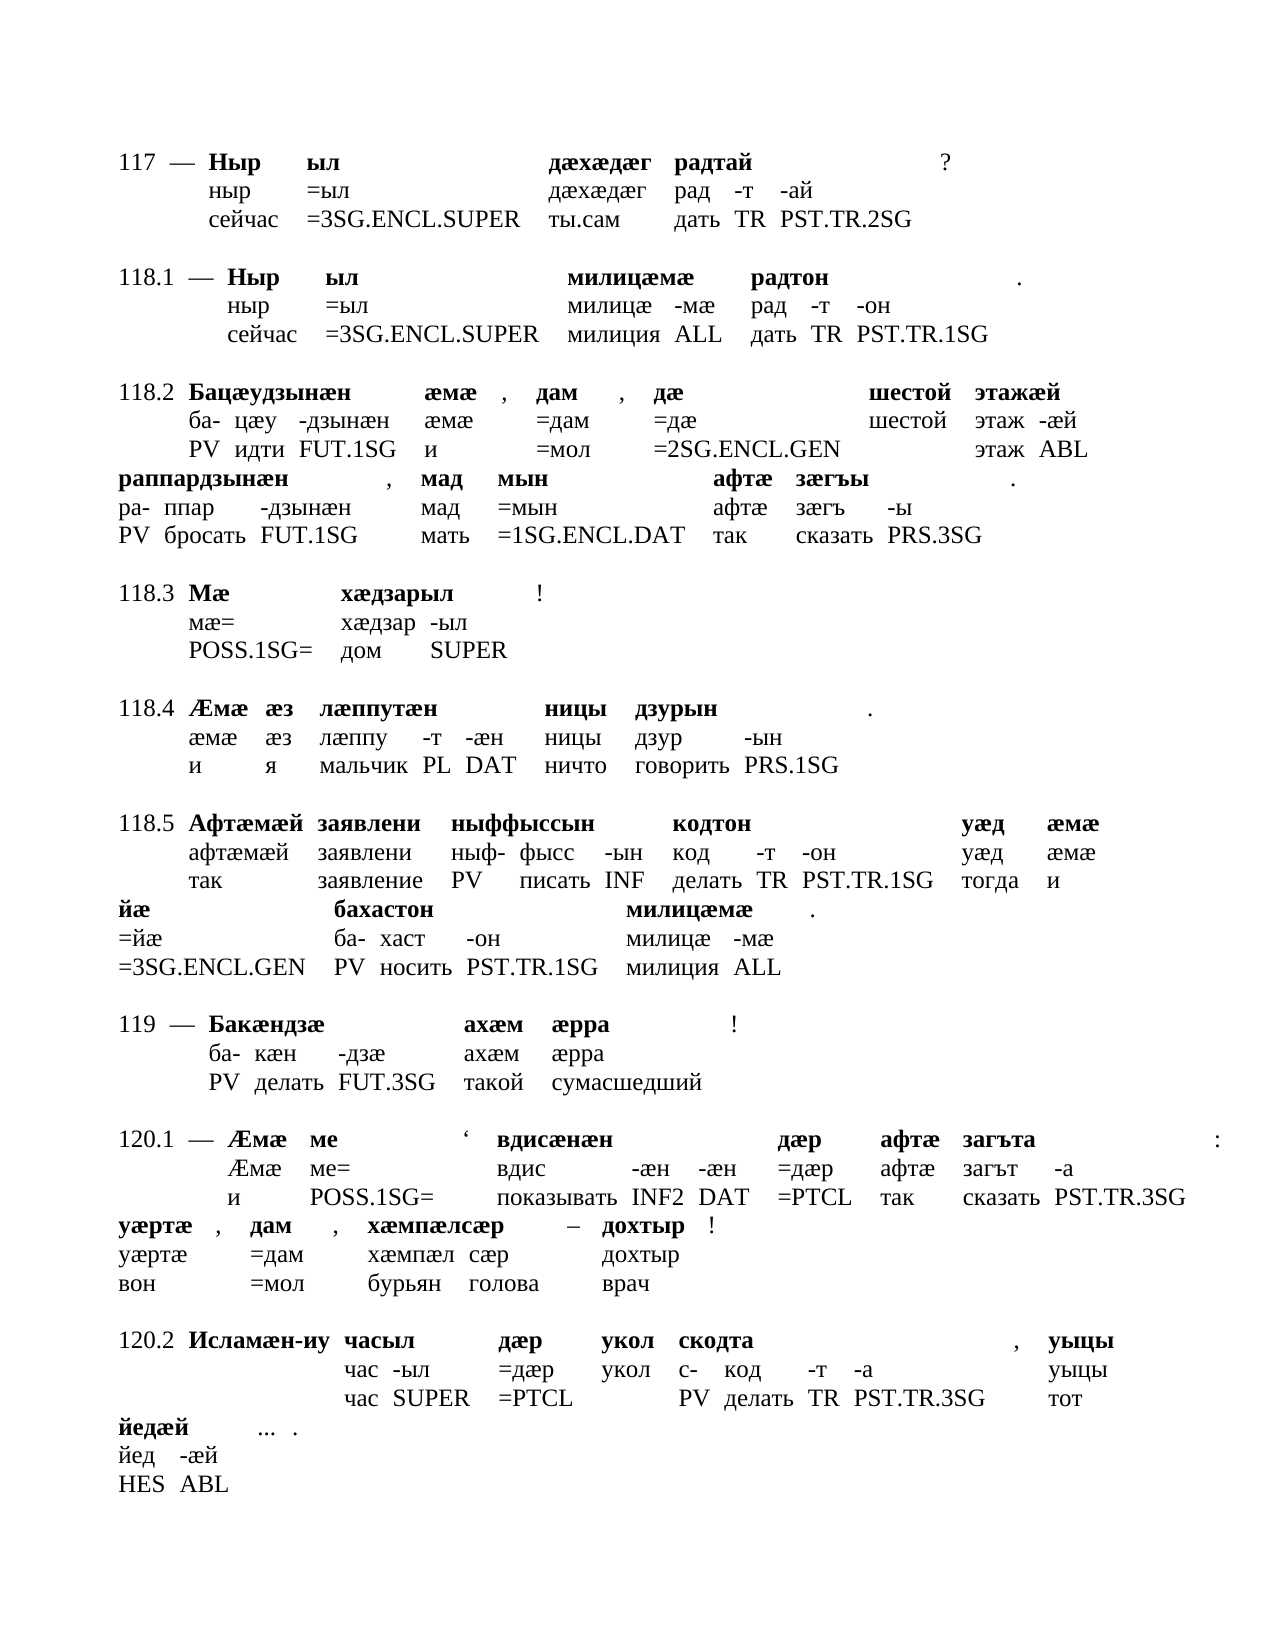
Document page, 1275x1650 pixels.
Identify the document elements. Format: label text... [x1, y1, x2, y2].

text TR [811, 319, 843, 348]
text -дзынæн [298, 406, 397, 434]
text зæгъы [796, 463, 996, 492]
text — [169, 165, 194, 176]
text PRS.3SG [887, 521, 982, 549]
text . [809, 894, 830, 923]
text афтæмæй [188, 837, 289, 866]
text FUT.1SG [260, 521, 358, 549]
text -т [808, 1354, 840, 1383]
text и [227, 1182, 282, 1211]
text шестой [869, 377, 961, 406]
text час [344, 1383, 379, 1412]
text , [332, 1211, 353, 1239]
text =мол [536, 434, 591, 463]
text 117 [118, 147, 156, 176]
text радтай [674, 147, 926, 176]
text носить [379, 952, 452, 981]
text показывать [497, 1182, 618, 1211]
text дом [341, 636, 416, 664]
text Ныр [227, 262, 311, 291]
text -а [1054, 1153, 1186, 1182]
text — [188, 280, 213, 291]
text сейчас [208, 204, 279, 233]
text – [567, 1211, 588, 1239]
text милиция [567, 319, 660, 348]
text -æн [465, 722, 517, 751]
text хæдзарыл [341, 578, 522, 607]
text æмæ [1047, 837, 1096, 866]
text милиция [626, 952, 719, 981]
text мать [421, 521, 470, 549]
text =PTCL [498, 1383, 573, 1412]
text уæртæ [118, 1239, 187, 1268]
text рад [751, 291, 797, 319]
text код [672, 837, 742, 866]
text дать [674, 204, 720, 233]
text PRS.1SG [744, 751, 839, 779]
text -æн [698, 1153, 749, 1182]
text -ын [744, 722, 839, 751]
text писать [519, 866, 591, 894]
text дæхæдæг [548, 176, 647, 204]
text милицæ [626, 923, 719, 952]
text Æмæ [227, 1153, 282, 1182]
text этаж [974, 406, 1025, 434]
text INF [604, 866, 645, 894]
text 118.1 [118, 262, 174, 291]
text Афтæмæй [188, 808, 303, 837]
text =3SG.ENCL.GEN [118, 952, 306, 981]
text йедæй [118, 1412, 243, 1441]
text уыцы [1048, 1326, 1121, 1354]
text =ыл [306, 176, 521, 204]
text уæд [961, 808, 1033, 837]
text PV [678, 1383, 710, 1412]
text =1SG.ENCL.DAT [497, 521, 685, 549]
text укол [601, 1326, 664, 1354]
text милицæмæ [626, 894, 796, 923]
text 118.4 [118, 693, 174, 722]
text POSS.1SG= [309, 1182, 434, 1211]
text дам [250, 1211, 319, 1239]
text 118.5 [118, 808, 174, 837]
text вдисæнæн [497, 1124, 763, 1153]
text хæмпæлсæр [367, 1211, 553, 1239]
text заявление [317, 866, 423, 894]
text INF2 [631, 1182, 684, 1211]
text ба- [188, 406, 221, 434]
text Бакæндзæ [208, 1009, 450, 1038]
text PV [188, 434, 221, 463]
text =дæр [777, 1153, 852, 1182]
text лæппутæн [319, 693, 531, 722]
text , [1013, 1326, 1034, 1354]
text -мæ [733, 923, 782, 952]
text тот [1048, 1383, 1108, 1412]
text делать [672, 866, 742, 894]
text бросать [164, 521, 246, 549]
text хæдзар [341, 607, 416, 636]
text =мол [250, 1268, 305, 1297]
text фысс [519, 837, 591, 866]
text -дзæ [338, 1038, 436, 1067]
text мад [421, 492, 470, 521]
text DAT [698, 1182, 749, 1211]
text TR [756, 866, 788, 894]
text . [1016, 262, 1037, 291]
text ALL [733, 952, 782, 981]
text дæ [653, 377, 855, 406]
text раппардзынæн [118, 463, 372, 492]
text уыцы [1048, 1354, 1108, 1383]
text 119 [118, 1009, 156, 1038]
text я [265, 751, 292, 779]
text так [713, 521, 768, 549]
text -т [422, 722, 451, 751]
text =дам [250, 1239, 305, 1268]
text бахастон [333, 894, 612, 923]
text — [188, 1124, 213, 1141]
text ме= [309, 1153, 434, 1182]
text PST.TR.1SG [856, 319, 988, 348]
text ABL [1038, 434, 1088, 463]
text ницы [544, 693, 621, 722]
text -æн [631, 1153, 684, 1182]
text афтæ [713, 463, 782, 492]
text =ыл [325, 291, 539, 319]
text =йæ [118, 923, 306, 952]
text ! [730, 1009, 751, 1038]
text . [1010, 463, 1031, 492]
text йæ [118, 894, 320, 923]
text TR [808, 1383, 840, 1412]
text загъта [963, 1124, 1200, 1153]
text =дам [536, 406, 591, 434]
text PST.TR.3SG [853, 1383, 986, 1412]
text кæн [254, 1038, 324, 1067]
text , [386, 463, 407, 492]
text ба- [333, 923, 366, 952]
text -ы [887, 492, 982, 521]
text PL [422, 751, 451, 779]
text заявлени [317, 837, 423, 866]
text афтæ [880, 1124, 949, 1153]
text ба- [208, 1038, 241, 1067]
text так [880, 1182, 935, 1211]
text мад [421, 463, 484, 492]
text PV [451, 866, 506, 894]
text æрра [551, 1009, 716, 1038]
text ? [940, 147, 961, 176]
text ницы [544, 722, 607, 751]
text , [618, 377, 639, 406]
text говорить [635, 751, 730, 779]
text ALL [674, 319, 723, 348]
text ныффыссын [451, 808, 659, 837]
text делать [724, 1383, 794, 1412]
text дæр [498, 1326, 587, 1354]
text мын [497, 463, 699, 492]
text ABL [179, 1469, 229, 1498]
text Ныр [208, 147, 293, 176]
text 120.1 [118, 1124, 174, 1153]
text милицæмæ [567, 262, 737, 291]
text . [867, 693, 888, 722]
text ппар [164, 492, 246, 521]
text SUPER [430, 636, 508, 664]
text делать [254, 1067, 324, 1096]
text сейчас [227, 319, 297, 348]
text 118.2 [118, 377, 174, 406]
text =3SG.ENCL.SUPER [306, 204, 521, 233]
text дохтыр [602, 1239, 680, 1268]
text -æй [1038, 406, 1088, 434]
text дать [751, 319, 797, 348]
text скодта [678, 1326, 999, 1354]
text TR [734, 204, 766, 233]
text уæртæ [118, 1211, 201, 1239]
text =дæ [653, 406, 841, 434]
text уæд [961, 837, 1019, 866]
text радтон [751, 262, 1002, 291]
text ‘ [462, 1124, 483, 1153]
text -а [853, 1354, 986, 1383]
text — [169, 147, 194, 164]
text -он [466, 923, 598, 952]
text -т [756, 837, 788, 866]
text афтæ [880, 1153, 935, 1182]
text -ын [604, 837, 645, 866]
text мальчик [319, 751, 408, 779]
text =мын [497, 492, 685, 521]
text POSS.1SG= [188, 636, 313, 664]
text афтæ [713, 492, 768, 521]
text =дæр [498, 1354, 573, 1383]
text — [188, 262, 213, 279]
text ! [707, 1211, 728, 1239]
text Æмæ [188, 693, 251, 722]
text -он [856, 291, 988, 319]
text Мæ [188, 578, 327, 607]
text идти [234, 434, 285, 463]
text бурьян [367, 1268, 455, 1297]
text заявлени [317, 808, 437, 837]
text . [292, 1412, 313, 1441]
text сæр [469, 1239, 539, 1268]
text -т [734, 176, 766, 204]
text так [188, 866, 289, 894]
text PV [118, 521, 150, 549]
text вдис [497, 1153, 618, 1182]
text -æй [179, 1441, 229, 1469]
text PV [333, 952, 366, 981]
text ыл [306, 147, 534, 176]
text =2SG.ENCL.GEN [653, 434, 841, 463]
text =PTCL [777, 1182, 852, 1211]
text тогда [961, 866, 1019, 894]
text дзур [635, 722, 730, 751]
text йед [118, 1441, 166, 1469]
text этаж [974, 434, 1025, 463]
text -т [811, 291, 843, 319]
text , [501, 377, 522, 406]
text хаст [379, 923, 452, 952]
text — [169, 1009, 194, 1026]
text 118.3 [118, 578, 174, 607]
text дам [536, 377, 605, 406]
text , [215, 1211, 236, 1239]
text 120.2 [118, 1326, 174, 1354]
text SUPER [392, 1383, 470, 1412]
text и [1047, 866, 1096, 894]
text Бацæудзынæн [188, 377, 410, 406]
text лæппу [319, 722, 408, 751]
text HES [118, 1469, 166, 1498]
text ахæм [463, 1009, 538, 1038]
text милицæ [567, 291, 660, 319]
text -дзынæн [260, 492, 358, 521]
text зæгъ [796, 492, 873, 521]
text и [188, 751, 237, 779]
text сказать [796, 521, 873, 549]
text æз [265, 693, 306, 722]
text дзурын [635, 693, 853, 722]
text и [424, 434, 473, 463]
text -ай [780, 176, 912, 204]
text -мæ [674, 291, 723, 319]
text : [1214, 1124, 1235, 1153]
text -ыл [392, 1354, 470, 1383]
text FUT.1SG [298, 434, 397, 463]
text цæу [234, 406, 285, 434]
text ныф- [451, 837, 506, 866]
text ахæм [463, 1038, 524, 1067]
text загът [963, 1153, 1040, 1182]
text ыл [325, 262, 553, 291]
text голова [469, 1268, 539, 1297]
text æмæ [424, 406, 473, 434]
text FUT.3SG [338, 1067, 436, 1096]
text æмæ [188, 722, 237, 751]
text -ыл [430, 607, 508, 636]
text кодтон [672, 808, 948, 837]
text — [169, 1027, 194, 1038]
text шестой [869, 406, 947, 434]
text сумасшедший [551, 1067, 702, 1096]
text ра- [118, 492, 150, 521]
text æз [265, 722, 292, 751]
text дохтыр [602, 1211, 694, 1239]
text Исламæн-иу [188, 1326, 330, 1354]
text ! [535, 578, 556, 607]
text сказать [963, 1182, 1040, 1211]
text æрра [551, 1038, 702, 1067]
text PST.TR.1SG [802, 866, 934, 894]
text часыл [344, 1326, 484, 1354]
text ныр [208, 176, 279, 204]
text PV [208, 1067, 241, 1096]
text дæхæдæг [548, 147, 660, 176]
text врач [602, 1268, 680, 1297]
text æмæ [424, 377, 487, 406]
text ты.сам [548, 204, 647, 233]
text ничто [544, 751, 607, 779]
text вон [118, 1268, 187, 1297]
text æмæ [1047, 808, 1110, 837]
text PST.TR.1SG [466, 952, 598, 981]
text такой [463, 1067, 524, 1096]
text ме [309, 1124, 448, 1153]
text код [724, 1354, 794, 1383]
text PST.TR.3SG [1054, 1182, 1186, 1211]
text Æмæ [227, 1124, 296, 1153]
text DAT [465, 751, 517, 779]
text дæр [777, 1124, 866, 1153]
text =3SG.ENCL.SUPER [325, 319, 539, 348]
text — [188, 1142, 213, 1153]
text ... [257, 1412, 278, 1441]
text PST.TR.2SG [780, 204, 912, 233]
text час [344, 1354, 379, 1383]
text укол [601, 1354, 651, 1383]
text рад [674, 176, 720, 204]
text -он [802, 837, 934, 866]
text мæ= [188, 607, 313, 636]
text с- [678, 1354, 710, 1383]
text этажæй [974, 377, 1102, 406]
text хæмпæл [367, 1239, 455, 1268]
text ныр [227, 291, 297, 319]
